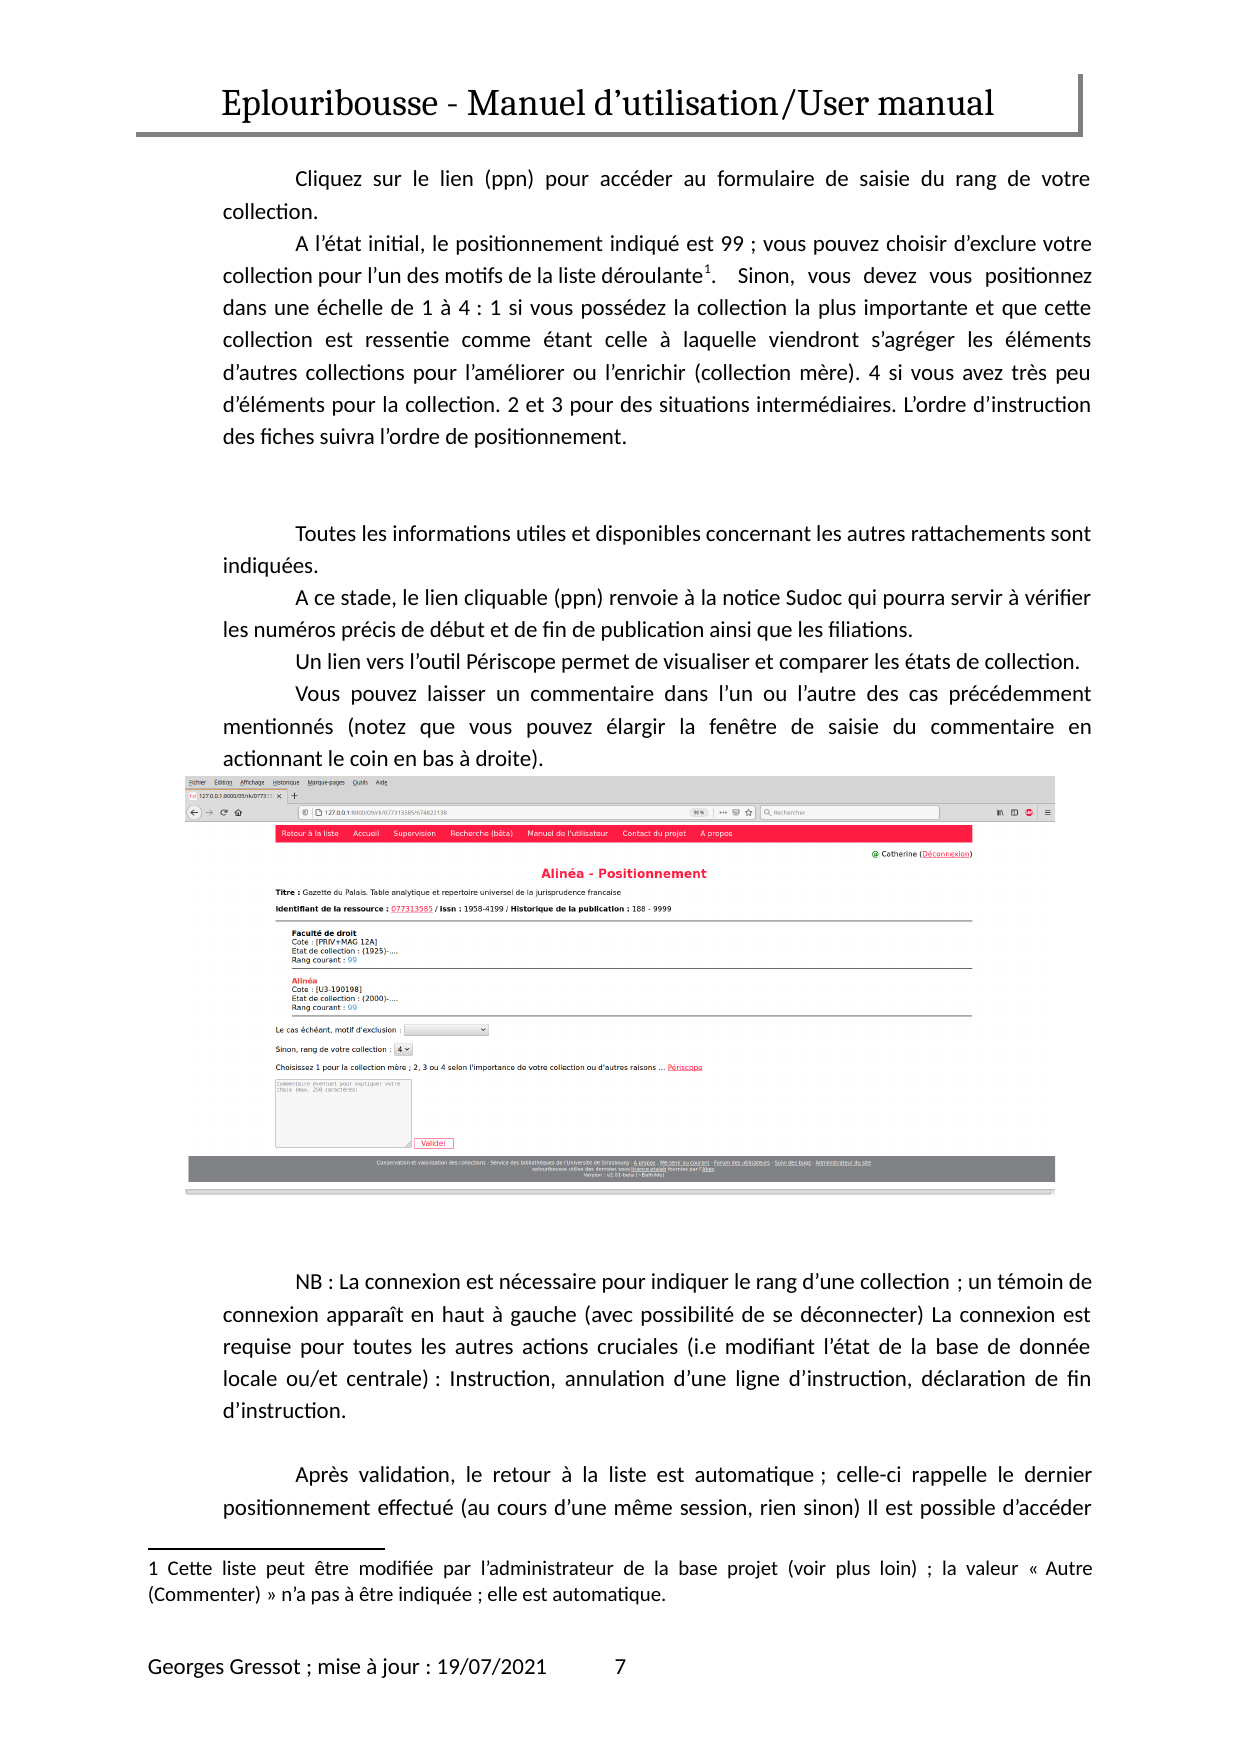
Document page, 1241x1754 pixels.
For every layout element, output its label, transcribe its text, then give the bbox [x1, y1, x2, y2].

picture [185, 776, 1055, 1195]
list NB : La connexion est nécessaire pour indiquer le rang d’une collection ; un témoin de connexion apparaît en haut à gauche (avec possibilité de se déconnecter) La connexion est requise pour toutes les autres actions cruciales (i.e modifiant l’état de la base de donnée locale ou/et centrale) : Instruction, annulation d’une ligne d’instruction, déclaration de fin d’instruction. [223, 1267, 1093, 1424]
list Un lien vers l’outil Périscope permet de visualiser et comparer les états de collection. [223, 647, 1093, 675]
list Après validation, le retour à la liste est automatique ; celle-ci rappelle le dernier positionnement effectué (au cours d’une même session, rien sinon) Il est possible d’accéder [223, 1461, 1093, 1521]
list Cliquez sur le lien (ppn) pour accéder au formulaire de saisie du rang de votre collection. [223, 164, 1093, 225]
list Vous pouvez laisser un commentaire dans l’un ou l’autre des cas précédemment mentionnés (notez que vous pouvez élargir la fenêtre de saisie du commentaire en actionnant le coin en bas à droite). [223, 679, 1093, 772]
list Toutes les informations utiles et disponibles concernant les autres rattachements sont indiquées. [223, 519, 1093, 579]
list A ce stade, le lien cliquable (ppn) renvoie à la notice Sudoc qui pourra servir à vérifier les numéros précis de début et de fin de publication ainsi que les filiations. [223, 583, 1093, 643]
text Cette liste peut être modifiée par l’administrateur de la base projet (voir plus loin) ; la valeur « Autre (Commenter) » n’a pas à être indiquée ; elle est automatique. [148, 1556, 1093, 1606]
list A l’état initial, le positionnement indiqué est 99 ; vous pouvez choisir d’exclure votre collection pour l’un des motifs de la liste déroulante. Sinon, vous devez vous positionnez dans une échelle de 1 à 4 : 1 si vous possédez la collection la plus importante et que cette collection est ressentie comme étant celle à laquelle viendront s’agréger les éléments d’autres collections pour l’améliorer ou l’enrichir (collection mère). 4 si vous avez très peu d’éléments pour la collection. 2 et 3 pour des situations intermédiaires. L’ordre d’instruction des fiches suivra l’ordre de positionnement. [223, 229, 1093, 450]
